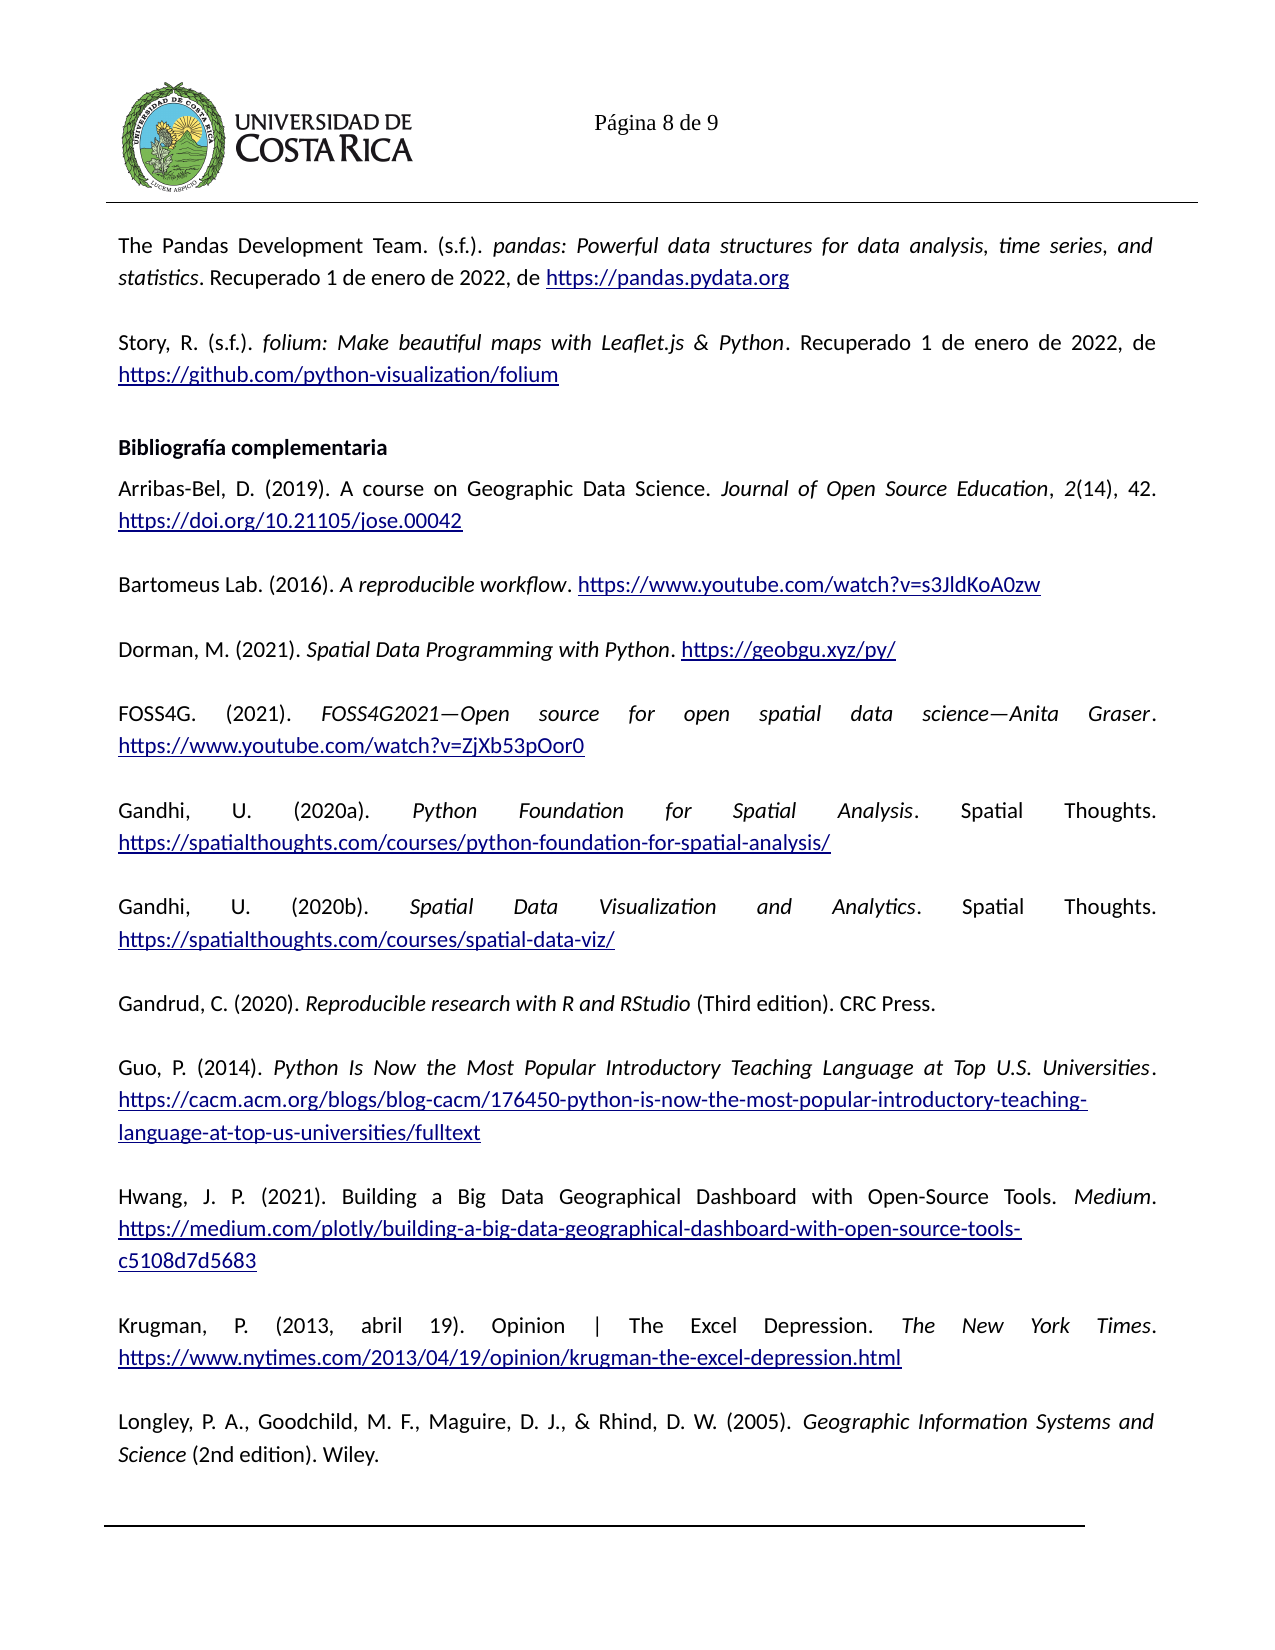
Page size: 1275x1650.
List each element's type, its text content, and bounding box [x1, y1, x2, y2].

text Longley, P. A., Goodchild, M. F., Maguire, D. J., & Rhind, D. W. (2005). Geographic Information Systems and Science (2nd edition). Wiley. [118, 1407, 1157, 1468]
text Krugman, P. (2013, abril 19). Opinion | The Excel Depression. The New York Times. https://www.nytimes.com/2013/04/19/opinion/krugman-the-excel-depression.html [118, 1311, 1157, 1371]
text Bibliografía complementaria [118, 433, 1157, 462]
text Hwang, J. P. (2021). Building a Big Data Geographical Dashboard with Open-Source Tools. Medium. https://medium.com/plotly/building-a-big-data-geographical-dashboard-with-open-source-tools-c5108d7d5683 [118, 1182, 1157, 1274]
text Gandhi, U. (2020a). Python Foundation for Spatial Analysis. Spatial Thoughts. https://spatialthoughts.com/courses/python-foundation-for-spatial-analysis/ [118, 796, 1157, 856]
text Story, R. (s.f.). folium: Make beautiful maps with Leaflet.js & Python. Recuperado 1 de enero de 2022, de https://github.com/python-visualization/folium [118, 328, 1157, 388]
picture [118, 76, 417, 197]
text Bartomeus Lab. (2016). A reproducible workflow. https://www.youtube.com/watch?v=s3JldKoA0zw [118, 571, 1157, 599]
text The Pandas Development Team. (s.f.). pandas: Powerful data structures for data analysis, time series, and statistics. Recuperado 1 de enero de 2022, de https://pandas.pydata.org [118, 231, 1157, 292]
text Guo, P. (2014). Python Is Now the Most Popular Introductory Teaching Language at Top U.S. Universities. https://cacm.acm.org/blogs/blog-cacm/176450-python-is-now-the-most-popular-introductory-teaching-language-at-top-us-universities/fulltext [118, 1053, 1157, 1146]
text Dorman, M. (2021). Spatial Data Programming with Python. https://geobgu.xyz/py/ [118, 635, 1157, 663]
text Gandhi, U. (2020b). Spatial Data Visualization and Analytics. Spatial Thoughts. https://spatialthoughts.com/courses/spatial-data-viz/ [118, 892, 1157, 953]
text FOSS4G. (2021). FOSS4G2021—Open source for open spatial data science—Anita Graser. https://www.youtube.com/watch?v=ZjXb53pOor0 [118, 699, 1157, 759]
text Gandrud, C. (2020). Reproducible research with R and RStudio (Third edition). CRC Press. [118, 989, 1157, 1017]
text Arribas-Bel, D. (2019). A course on Geographic Data Science. Journal of Open Source Education, 2(14), 42. https://doi.org/10.21105/jose.00042 [118, 474, 1157, 534]
